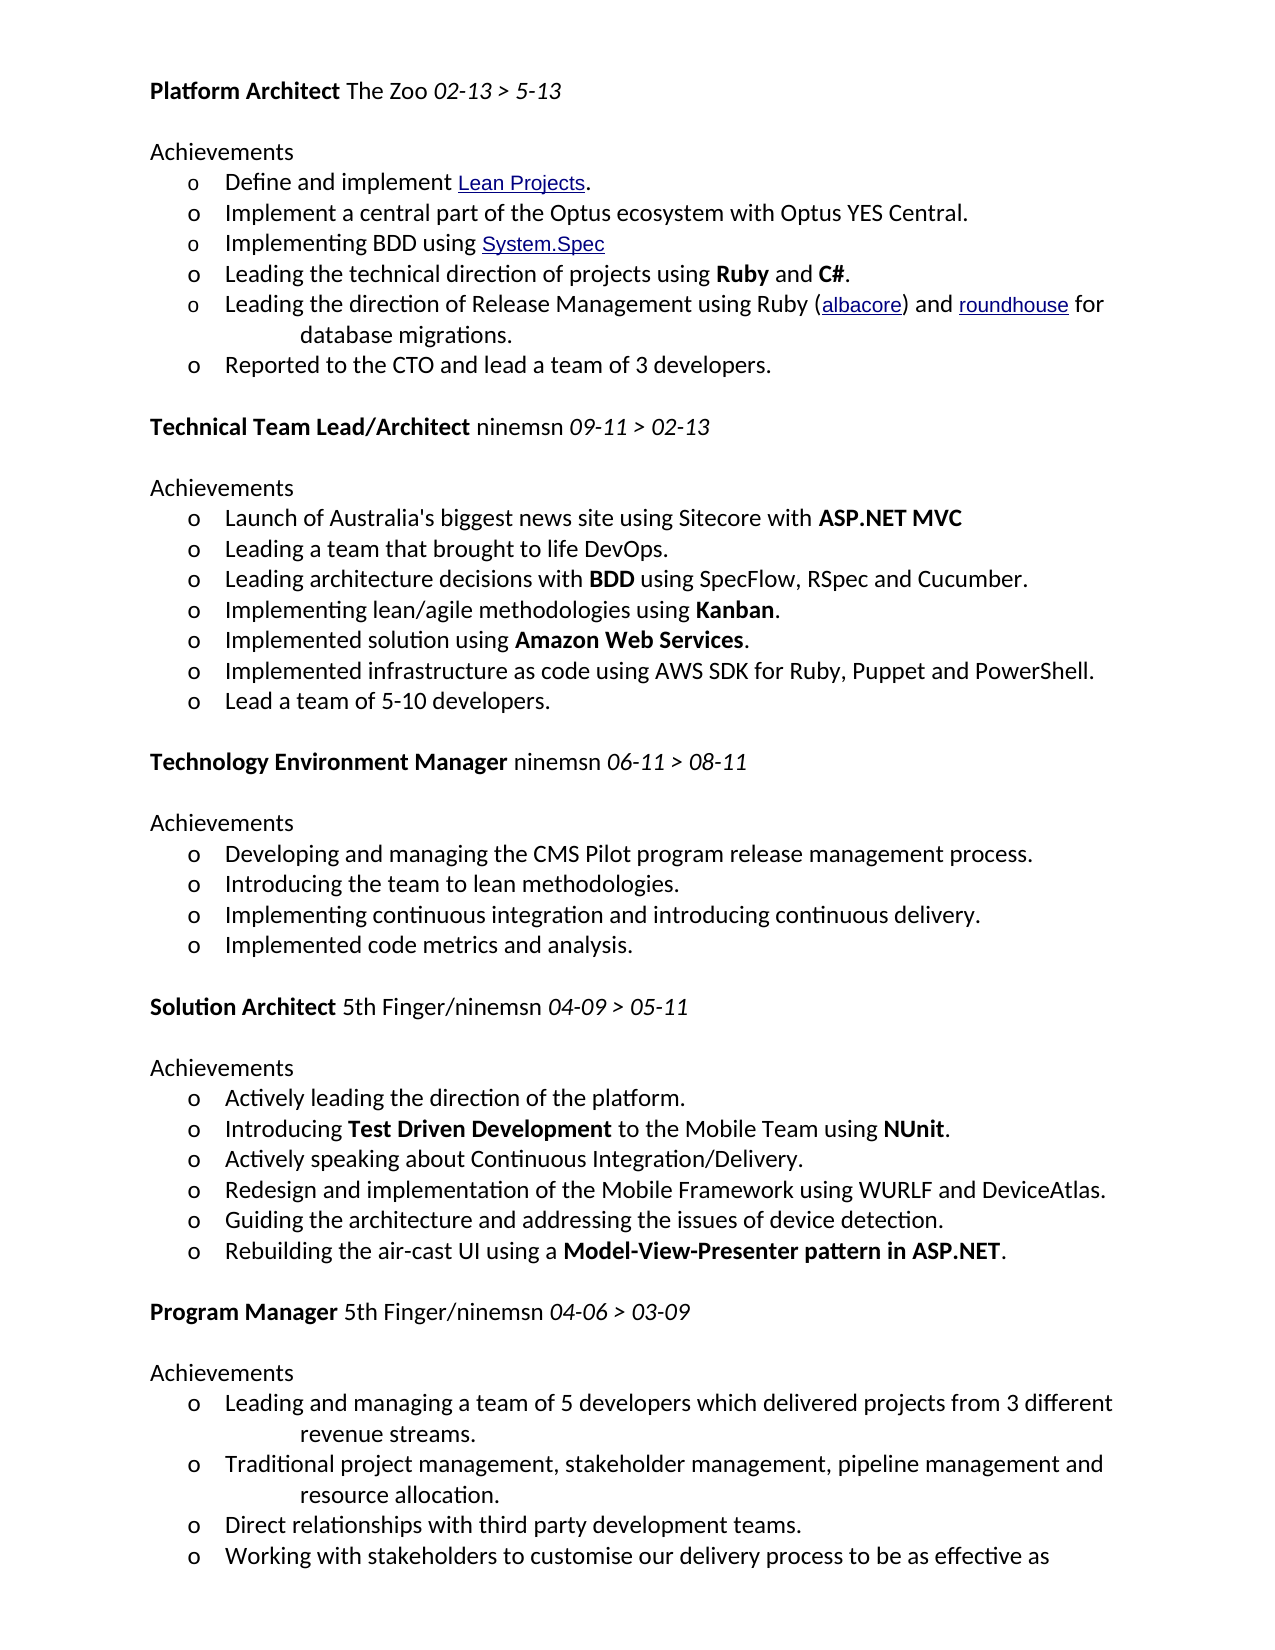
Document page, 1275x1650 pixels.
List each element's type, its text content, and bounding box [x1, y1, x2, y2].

list Implementing BDD using System.Spec [187, 228, 1125, 258]
list Lead a team of 5-10 developers. [187, 685, 1125, 716]
text Technology Environment Manager ninemsn 06-11 > 08-11 [150, 746, 1125, 777]
list Reported to the CTO and lead a team of 3 developers. [187, 350, 1125, 380]
list Introducing the team to lean methodologies. [187, 868, 1125, 899]
list Guiding the architecture and addressing the issues of device detection. [187, 1204, 1125, 1235]
list Implemented infrastructure as code using AWS SDK for Ruby, Puppet and PowerShell. [187, 655, 1125, 685]
list Leading architecture decisions with BDD using SpecFlow, RSpec and Cucumber. [187, 563, 1125, 594]
list Actively leading the direction of the platform. [187, 1082, 1125, 1113]
list Leading a team that brought to life DevOps. [187, 533, 1125, 563]
list Redesign and implementation of the Mobile Framework using WURLF and DeviceAtlas. [187, 1174, 1125, 1204]
list Implement a central part of the Optus ecosystem with Optus YES Central. [187, 197, 1125, 228]
list Actively speaking about Continuous Integration/Delivery. [187, 1143, 1125, 1174]
list Introducing Test Driven Development to the Mobile Team using NUnit. [187, 1113, 1125, 1143]
list Working with stakeholders to customise our delivery process to be as effective as [187, 1540, 1125, 1571]
list Implementing continuous integration and introducing continuous delivery. [187, 899, 1125, 929]
text Platform Architect The Zoo 02-13 > 5-13 [150, 75, 1125, 106]
text Achievements [150, 472, 1125, 502]
list Leading the technical direction of projects using Ruby and C#. [187, 258, 1125, 289]
list Implemented solution using Amazon Web Services. [187, 624, 1125, 655]
list Rebuilding the air-cast UI using a Model-View-Presenter pattern in ASP.NET. [187, 1235, 1125, 1265]
list Define and implement Lean Projects. [187, 167, 1125, 197]
list Leading and managing a team of 5 developers which delivered projects from 3 different revenue streams. [187, 1387, 1125, 1448]
list Direct relationships with third party development teams. [187, 1509, 1125, 1540]
list Developing and managing the CMS Pilot program release management process. [187, 838, 1125, 868]
list Implementing lean/agile methodologies using Kanban. [187, 594, 1125, 624]
list Traditional project management, stakeholder management, pipeline management and resource allocation. [187, 1448, 1125, 1509]
list Implemented code metrics and analysis. [187, 929, 1125, 960]
text Solution Architect 5th Finger/ninemsn 04-09 > 05-11 [150, 991, 1125, 1021]
text Technical Team Lead/Architect ninemsn 09-11 > 02-13 [150, 411, 1125, 441]
text Achievements [150, 136, 1125, 167]
list Leading the direction of Release Management using Ruby (albacore) and roundhouse for database migrations. [187, 289, 1125, 350]
text Achievements [150, 1052, 1125, 1082]
text Program Manager 5th Finger/ninemsn 04-06 > 03-09 [150, 1296, 1125, 1326]
text Achievements [150, 807, 1125, 838]
text Achievements [150, 1357, 1125, 1387]
list Launch of Australia's biggest news site using Sitecore with ASP.NET MVC [187, 502, 1125, 533]
